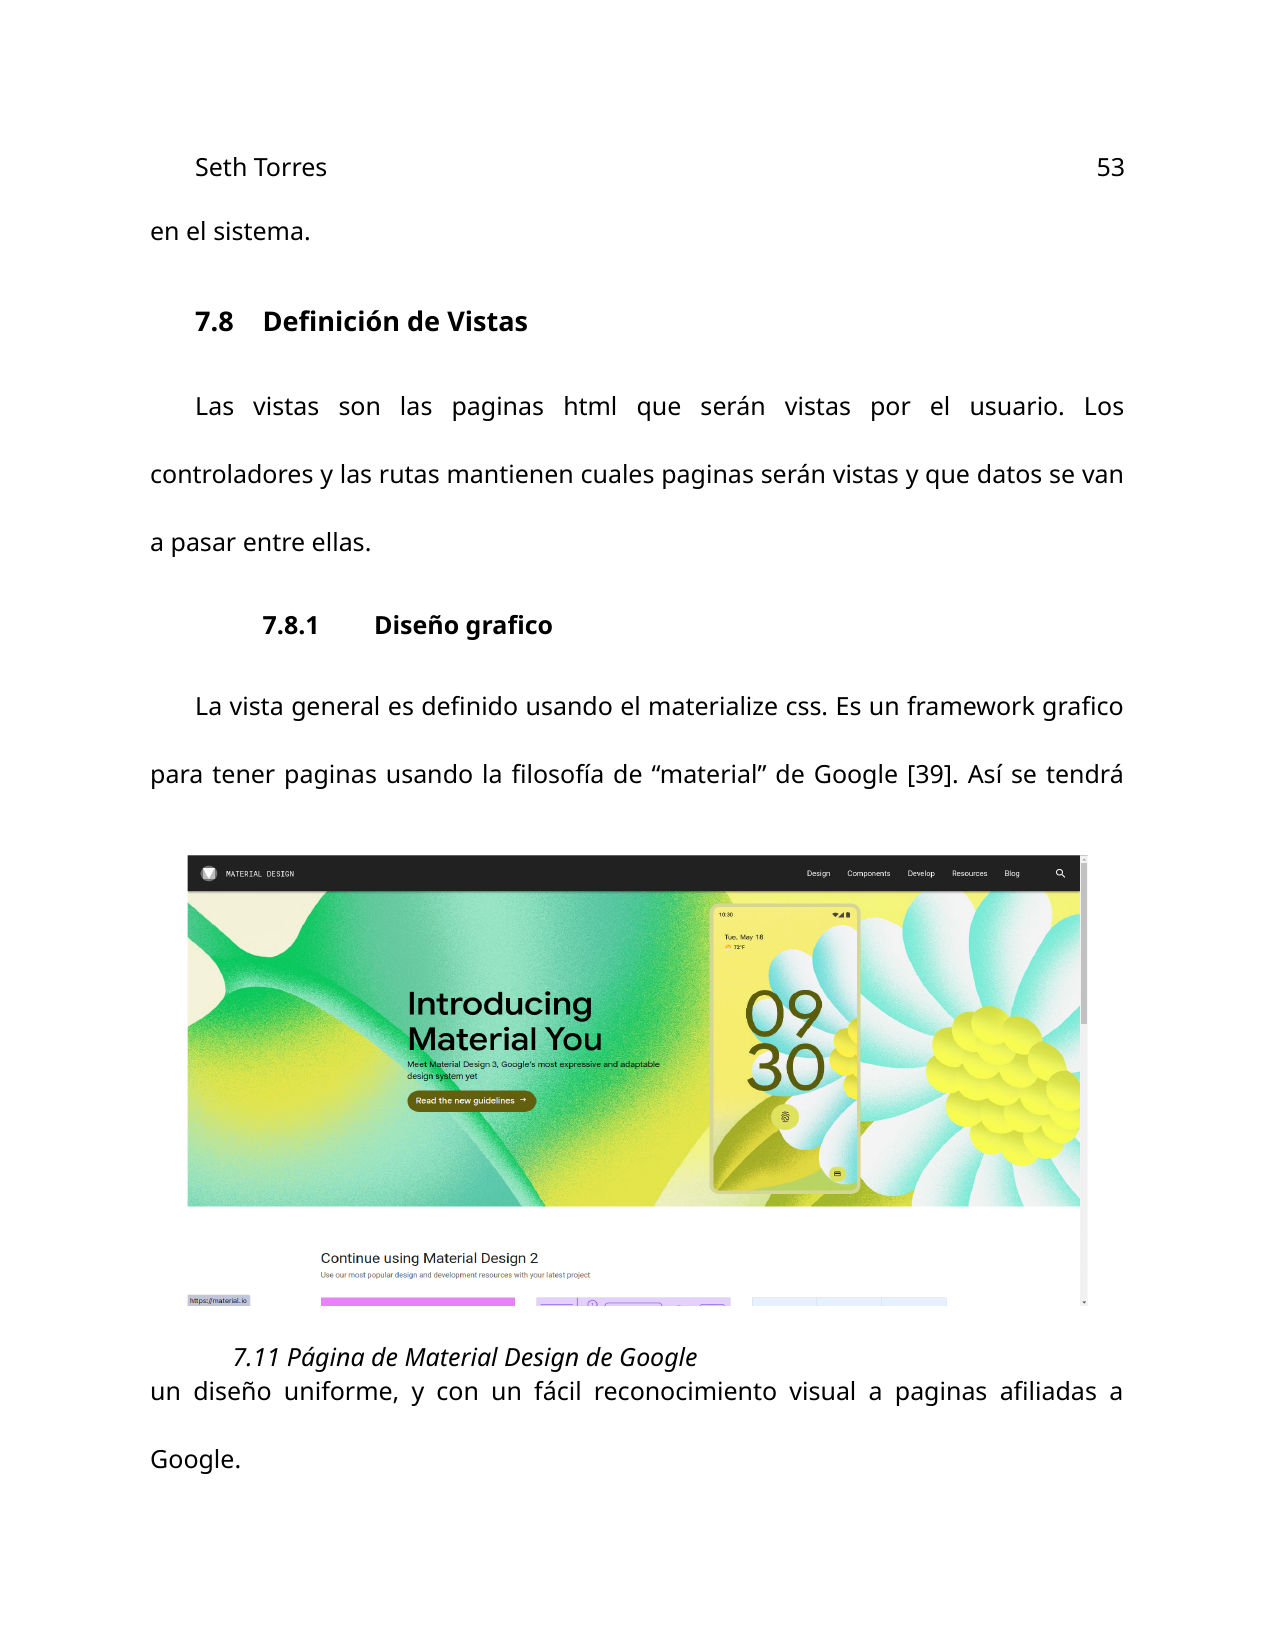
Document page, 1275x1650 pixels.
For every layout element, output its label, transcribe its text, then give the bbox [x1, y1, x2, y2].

picture [187, 855, 1088, 1306]
subtitle Definición de Vistas [150, 302, 1125, 339]
text La vista general es definido usando el materialize css. Es un framework grafico para tener paginas usando la filosofía de “material” de Google [39]. Así se tendrá un diseño uniforme, y con un fácil reconocimiento visual a paginas afiliadas a Google. [150, 688, 1125, 1476]
text Las vistas son las paginas html que serán vistas por el usuario. Los controladores y las rutas mantienen cuales paginas serán vistas y que datos se van a pasar entre ellas. [150, 389, 1125, 559]
text en el sistema. [150, 213, 1125, 248]
text 7.11 Página de Material Design de Google [187, 1306, 1087, 1374]
subtitle Diseño grafico [262, 608, 1125, 642]
